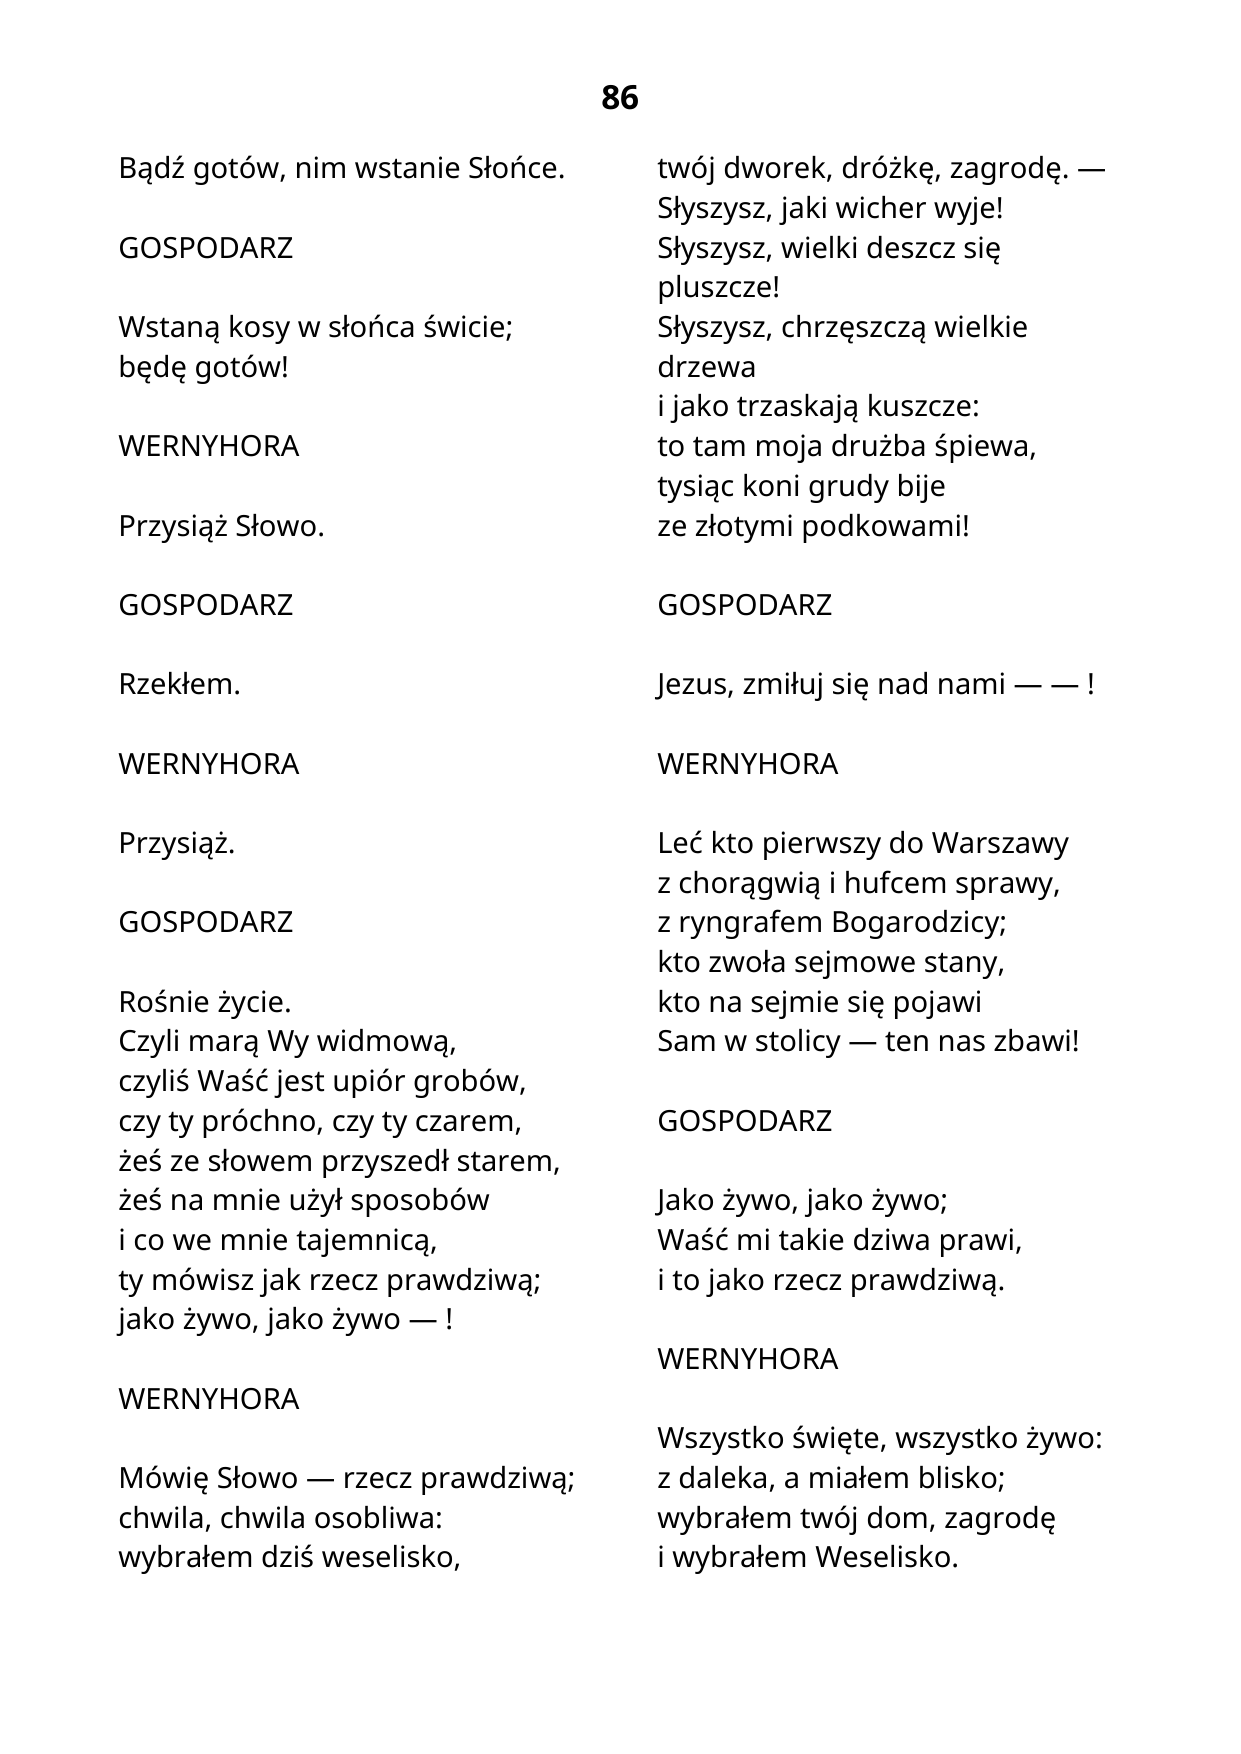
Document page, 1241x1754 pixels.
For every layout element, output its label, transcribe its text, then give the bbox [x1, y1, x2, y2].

text będę gotów! [118, 346, 583, 386]
text i jako trzaskają kuszcze: [657, 386, 1122, 425]
text wybrałem twój dom, zagrodę [657, 1497, 1122, 1537]
text chwila, chwila osobliwa: [118, 1497, 583, 1537]
text żeś na mnie użył sposobów [118, 1179, 583, 1219]
text i co we mnie tajemnicą, [118, 1219, 583, 1259]
text WERNYHORA [118, 1378, 583, 1418]
text Mówię Słowo — rzecz prawdziwą; [118, 1457, 583, 1497]
text czy ty próchno, czy ty czarem, [118, 1100, 583, 1140]
text i wybrałem Weselisko. [657, 1537, 1122, 1576]
text WERNYHORA [118, 743, 583, 783]
text twój dworek, dróżkę, zagrodę. — [657, 148, 1122, 187]
text Słyszysz, chrzęszczą wielkie drzewa [657, 306, 1122, 386]
text Jezus, zmiłuj się nad nami — — ! [657, 663, 1122, 703]
text żeś ze słowem przyszedł starem, [118, 1140, 583, 1179]
text tysiąc koni grudy bije [657, 465, 1122, 505]
text z daleka, a miałem blisko; [657, 1457, 1122, 1497]
text WERNYHORA [118, 425, 583, 465]
text Rośnie życie. [118, 981, 583, 1021]
text z chorągwią i hufcem sprawy, [657, 862, 1122, 902]
text kto na sejmie się pojawi [657, 981, 1122, 1021]
text i to jako rzecz prawdziwą. [657, 1259, 1122, 1298]
text Przysiąż. [118, 822, 583, 862]
text ty mówisz jak rzecz prawdziwą; [118, 1259, 583, 1298]
text Waść mi takie dziwa prawi, [657, 1219, 1122, 1259]
text WERNYHORA [657, 1338, 1122, 1378]
text Czyli marą Wy widmową, [118, 1021, 583, 1060]
text wybrałem dziś weselisko, [118, 1537, 583, 1576]
text Bądź gotów, nim wstanie Słońce. [118, 148, 583, 187]
text Wstaną kosy w słońca świcie; [118, 306, 583, 346]
text Sam w stolicy — ten nas zbawi! [657, 1021, 1122, 1060]
text jako żywo, jako żywo — ! [118, 1298, 583, 1338]
text Wszystko święte, wszystko żywo: [657, 1418, 1122, 1457]
text GOSPODARZ [657, 584, 1122, 624]
text GOSPODARZ [657, 1100, 1122, 1140]
text Rzekłem. [118, 663, 583, 703]
text Leć kto pierwszy do Warszawy [657, 822, 1122, 862]
text czyliś Waść jest upiór grobów, [118, 1060, 583, 1100]
text ze złotymi podkowami! [657, 505, 1122, 544]
text Jako żywo, jako żywo; [657, 1179, 1122, 1219]
text kto zwoła sejmowe stany, [657, 941, 1122, 981]
text z ryngrafem Bogarodzicy; [657, 902, 1122, 941]
text Przysiąż Słowo. [118, 505, 583, 544]
text GOSPODARZ [118, 584, 583, 624]
text to tam moja drużba śpiewa, [657, 425, 1122, 465]
text Słyszysz, jaki wicher wyje! [657, 187, 1122, 227]
text WERNYHORA [657, 743, 1122, 783]
text GOSPODARZ [118, 902, 583, 941]
text Słyszysz, wielki deszcz się pluszcze! [657, 227, 1122, 306]
text GOSPODARZ [118, 227, 583, 267]
